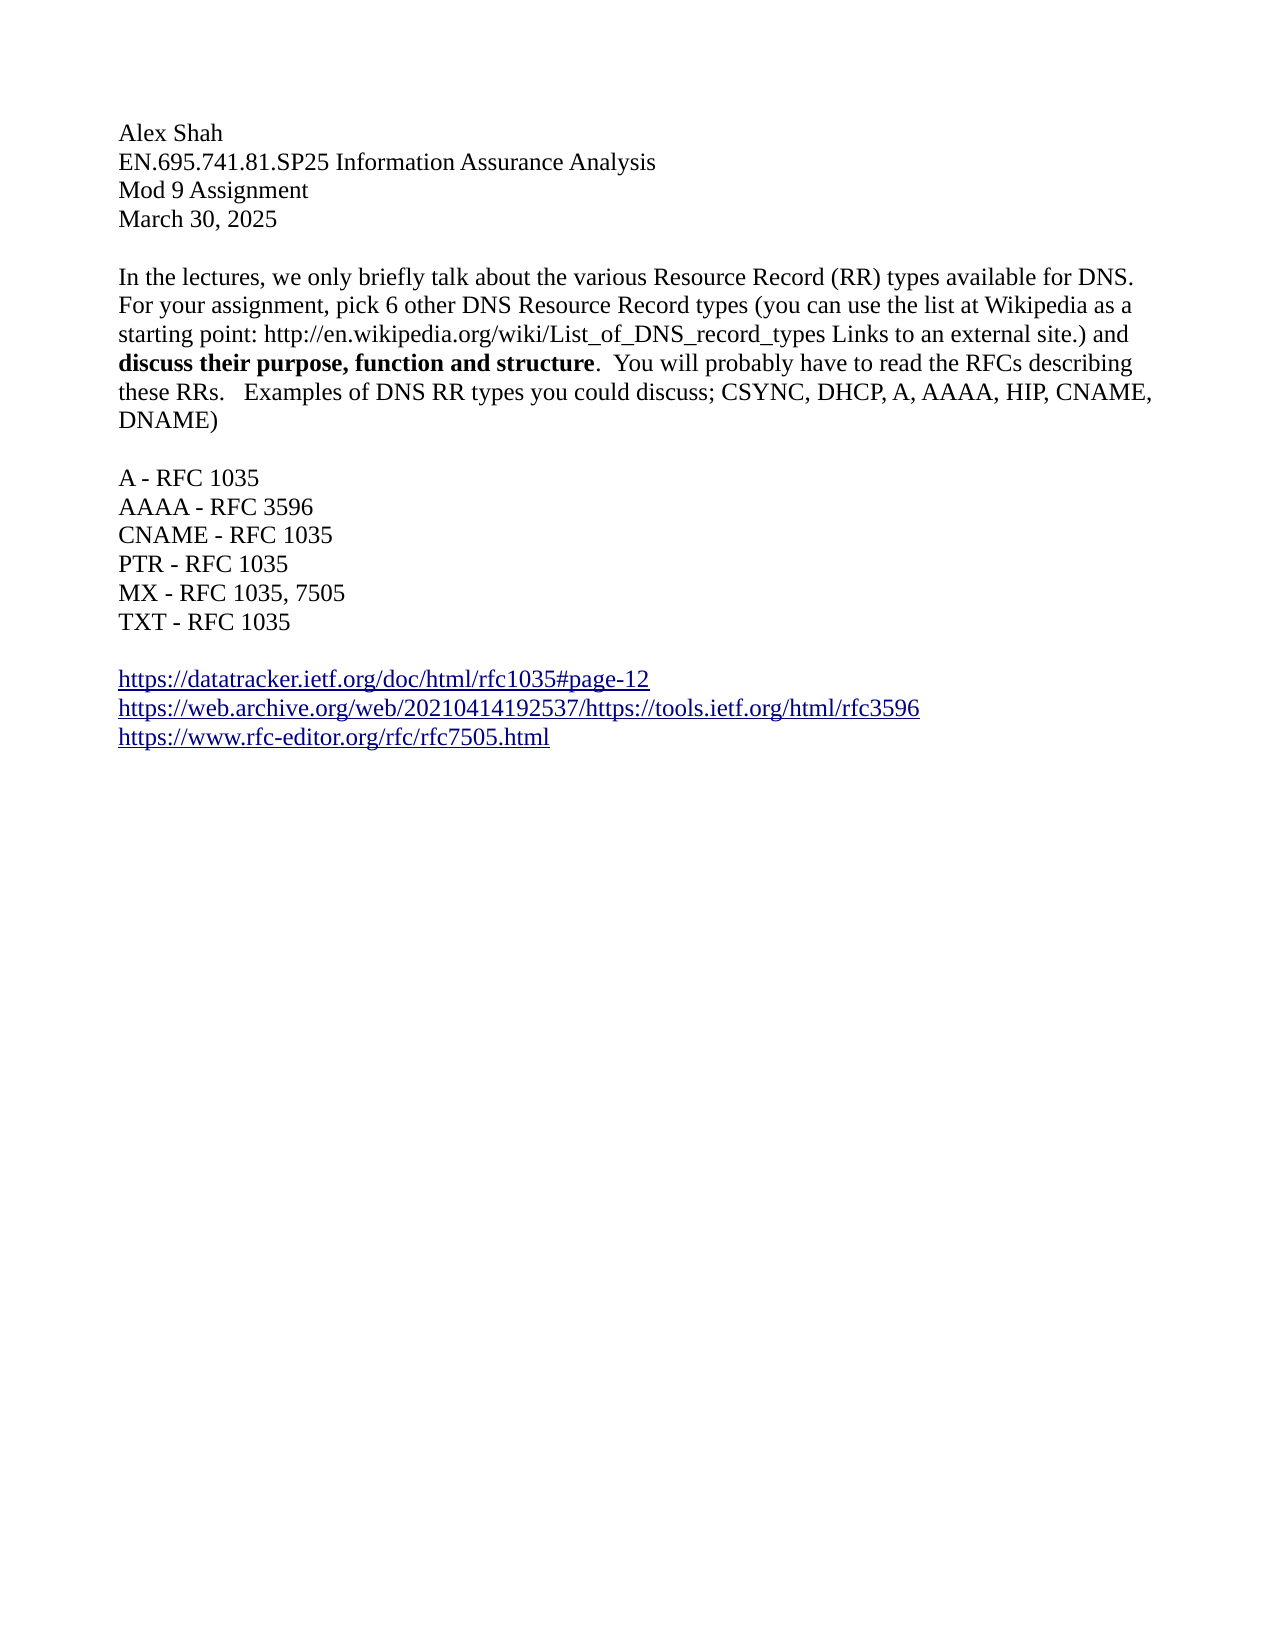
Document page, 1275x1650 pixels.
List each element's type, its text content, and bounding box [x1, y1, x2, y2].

text Mod 9 Assignment [118, 176, 1157, 204]
text https://datatracker.ietf.org/doc/html/rfc1035#page-12 [118, 664, 1157, 693]
text https://web.archive.org/web/20210414192537/https://tools.ietf.org/html/rfc3596 [118, 693, 1157, 722]
text https://www.rfc-editor.org/rfc/rfc7505.html [118, 722, 1157, 751]
text EN.695.741.81.SP25 Information Assurance Analysis [118, 147, 1157, 176]
text Alex Shah [118, 118, 1157, 147]
text A - RFC 1035 [118, 463, 1157, 492]
text MX - RFC 1035, 7505 [118, 578, 1157, 607]
text March 30, 2025 [118, 204, 1157, 233]
text PTR - RFC 1035 [118, 549, 1157, 578]
text In the lectures, we only briefly talk about the various Resource Record (RR) types available for DNS. For your assignment, pick 6 other DNS Resource Record types (you can use the list at Wikipedia as a starting point: http://en.wikipedia.org/wiki/List_of_DNS_record_types Links to an external site.) and discuss their purpose, function and structure. You will probably have to read the RFCs describing these RRs. Examples of DNS RR types you could discuss; CSYNC, DHCP, A, AAAA, HIP, CNAME, DNAME) [118, 262, 1157, 434]
text AAAA - RFC 3596 [118, 492, 1157, 521]
text CNAME - RFC 1035 [118, 521, 1157, 549]
text TXT - RFC 1035 [118, 607, 1157, 636]
